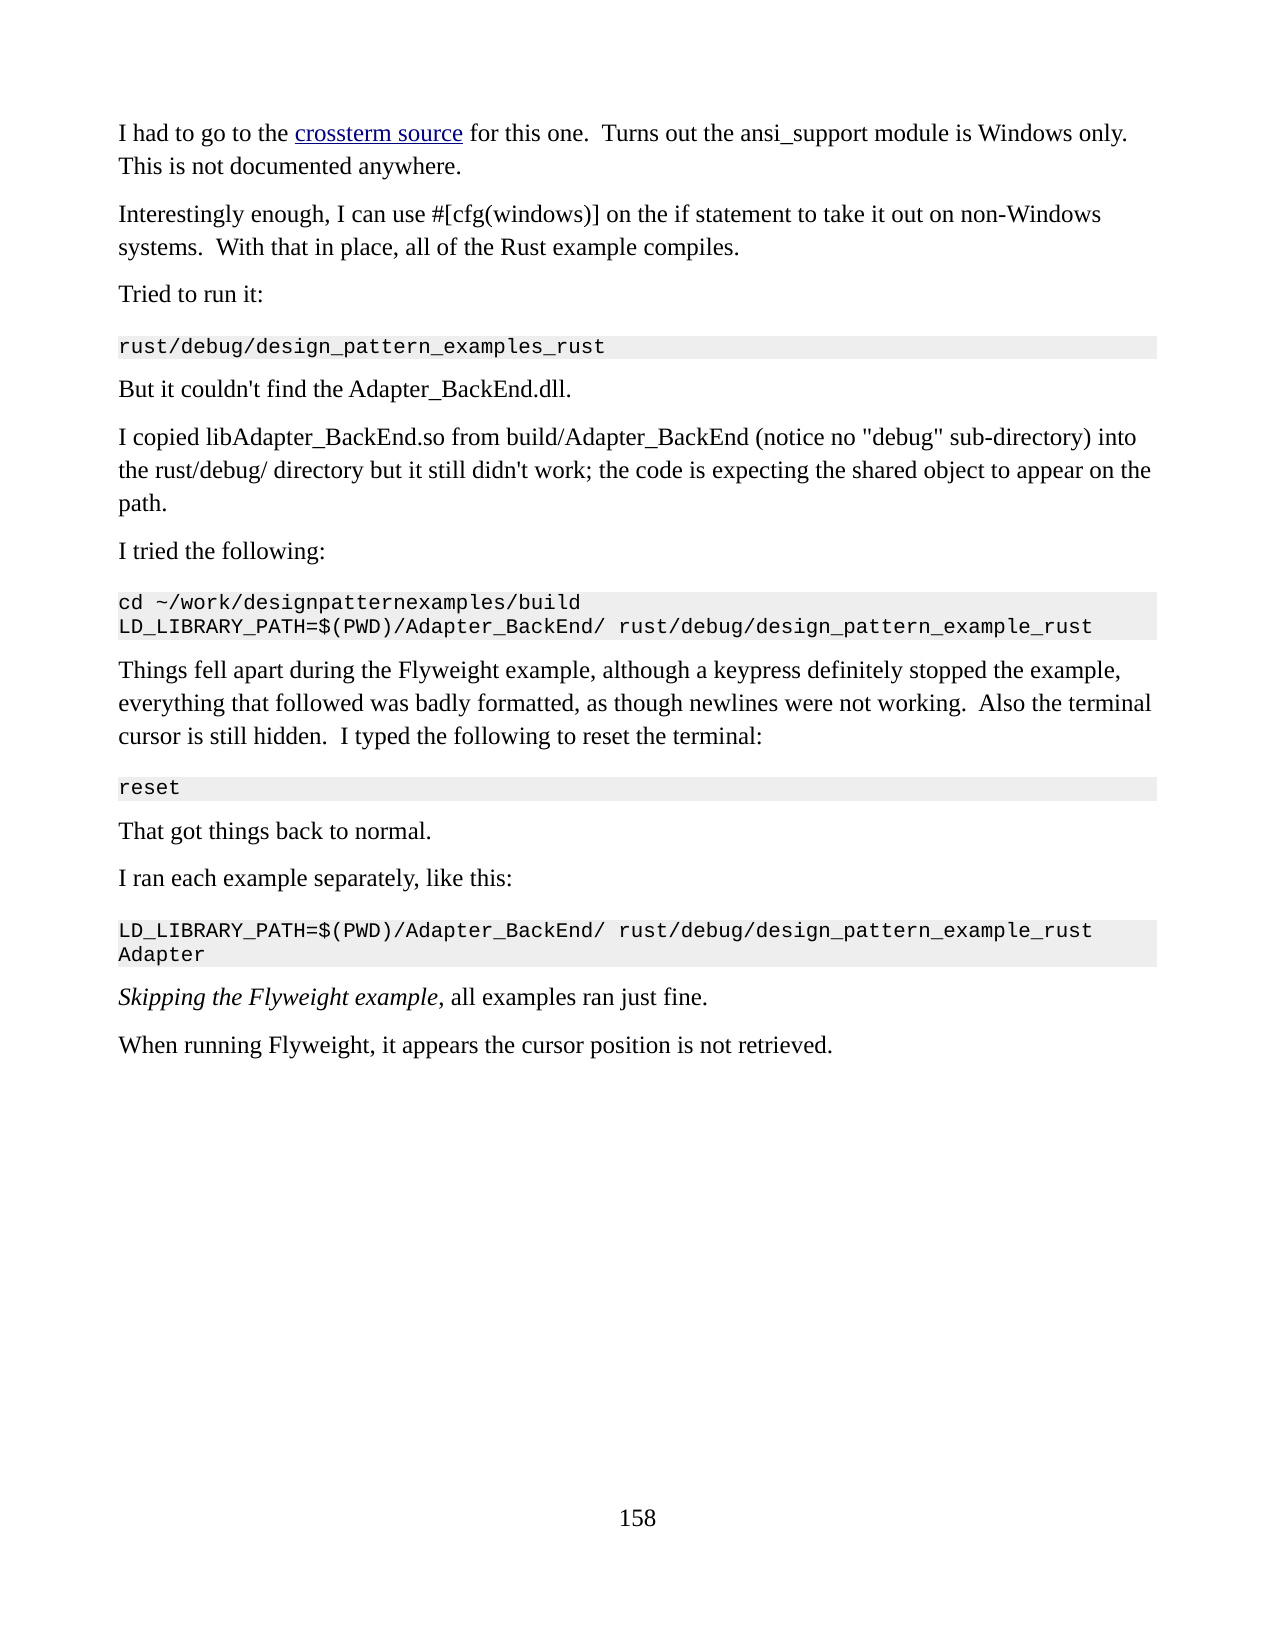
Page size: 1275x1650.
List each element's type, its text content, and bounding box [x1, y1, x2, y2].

text reset [118, 777, 1157, 801]
text But it couldn't find the Adapter_BackEnd.dll. [118, 374, 1157, 403]
text Interestingly enough, I can use #[cfg(windows)] on the if statement to take it out on non-Windows systems. With that in place, all of the Rust example compiles. [118, 199, 1157, 261]
text Things fell apart during the Flyweight example, although a keypress definitely stopped the example, everything that followed was badly formatted, as though newlines were not working. Also the terminal cursor is still hidden. I typed the following to reset the terminal: [118, 655, 1157, 749]
text I tried the following: [118, 536, 1157, 564]
text That got things back to normal. [118, 816, 1157, 845]
text cd ~/work/designpatternexamples/build [118, 592, 1157, 616]
text Tried to run it: [118, 279, 1157, 308]
text I copied libAdapter_BackEnd.so from build/Adapter_BackEnd (notice no "debug" sub-directory) into the rust/debug/ directory but it still didn't work; the code is expecting the shared object to appear on the path. [118, 422, 1157, 517]
text rust/debug/design_pattern_examples_rust [118, 336, 1157, 359]
text LD_LIBRARY_PATH=$(PWD)/Adapter_BackEnd/ rust/debug/design_pattern_example_rust [118, 616, 1157, 640]
text LD_LIBRARY_PATH=$(PWD)/Adapter_BackEnd/ rust/debug/design_pattern_example_rust Adapter [118, 920, 1157, 967]
text I had to go to the crossterm source for this one. Turns out the ansi_support module is Windows only. This is not documented anywhere. [118, 118, 1157, 180]
text I ran each example separately, like this: [118, 863, 1157, 892]
text When running Flyweight, it appears the cursor position is not retrieved. [118, 1030, 1157, 1059]
text Skipping the Flyweight example, all examples ran just fine. [118, 982, 1157, 1011]
